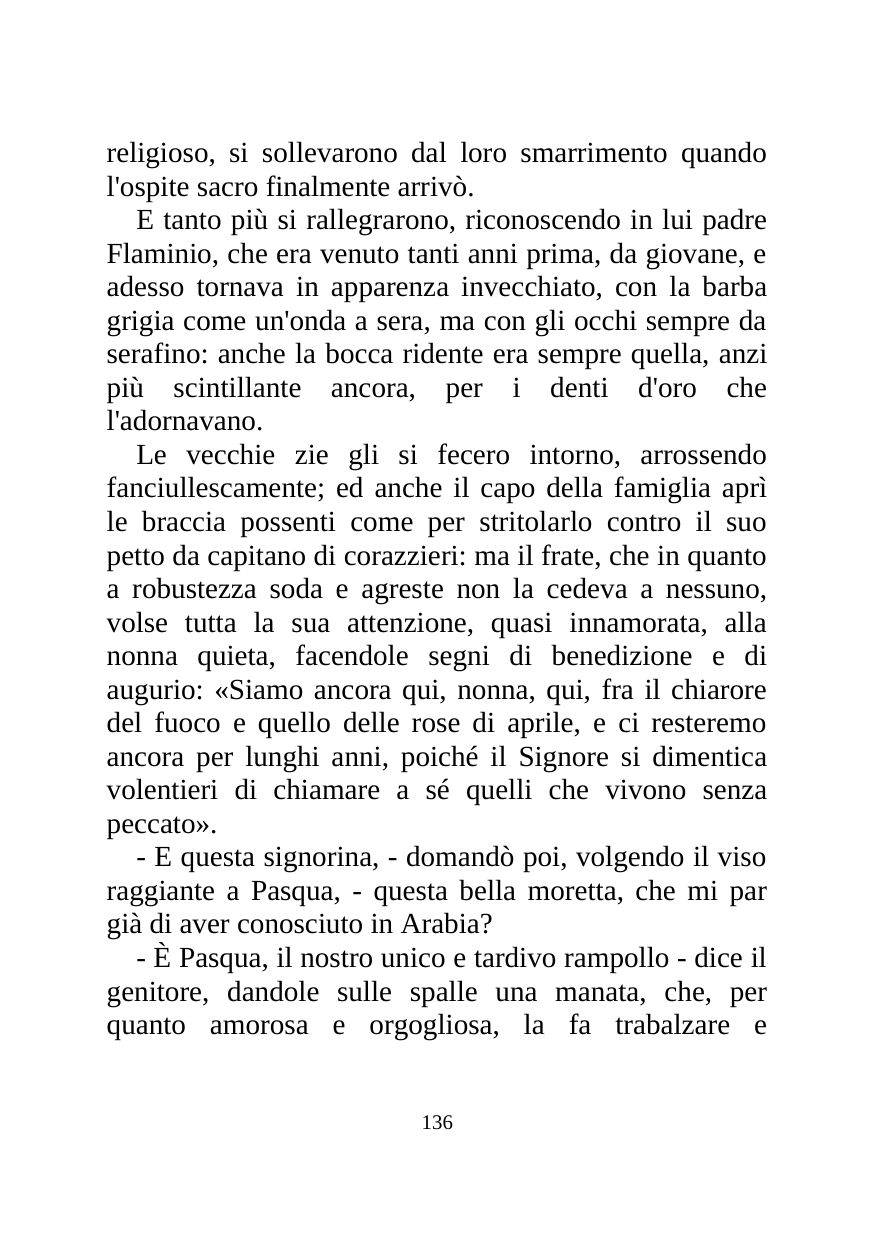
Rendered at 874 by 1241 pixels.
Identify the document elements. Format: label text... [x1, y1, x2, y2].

text Le vecchie zie gli si fecero intorno, arrossendo fanciullescamente; ed anche il capo della famiglia aprì le braccia possenti come per stritolarlo contro il suo petto da capitano di corazzieri: ma il frate, che in quanto a robustezza soda e agreste non la cedeva a nessuno, volse tutta la sua attenzione, quasi innamorata, alla nonna quieta, facendole segni di benedizione e di augurio: «Siamo ancora qui, nonna, qui, fra il chiarore del fuoco e quello delle rose di aprile, e ci resteremo ancora per lunghi anni, poiché il Signore si dimentica volentieri di chiamare a sé quelli che vivono senza peccato». [106, 437, 768, 839]
text E tanto più si rallegrarono, riconoscendo in lui padre Flaminio, che era venuto tanti anni prima, da giovane, e adesso tornava in apparenza invecchiato, con la barba grigia come un'onda a sera, ma con gli occhi sempre da serafino: anche la bocca ridente era sempre quella, anzi più scintillante ancora, per i denti d'oro che l'adornavano. [106, 202, 768, 437]
text - E questa signorina, - domandò poi, volgendo il viso raggiante a Pasqua, - questa bella moretta, che mi par già di aver conosciuto in Arabia? [106, 839, 768, 940]
text - È Pasqua, il nostro unico e tardivo rampollo - dice il genitore, dandole sulle spalle una manata, che, per quanto amorosa e orgogliosa, la fa trabalzare e [106, 940, 768, 1041]
text religioso, si sollevarono dal loro smarrimento quando l'ospite sacro finalmente arrivò. [106, 135, 768, 202]
